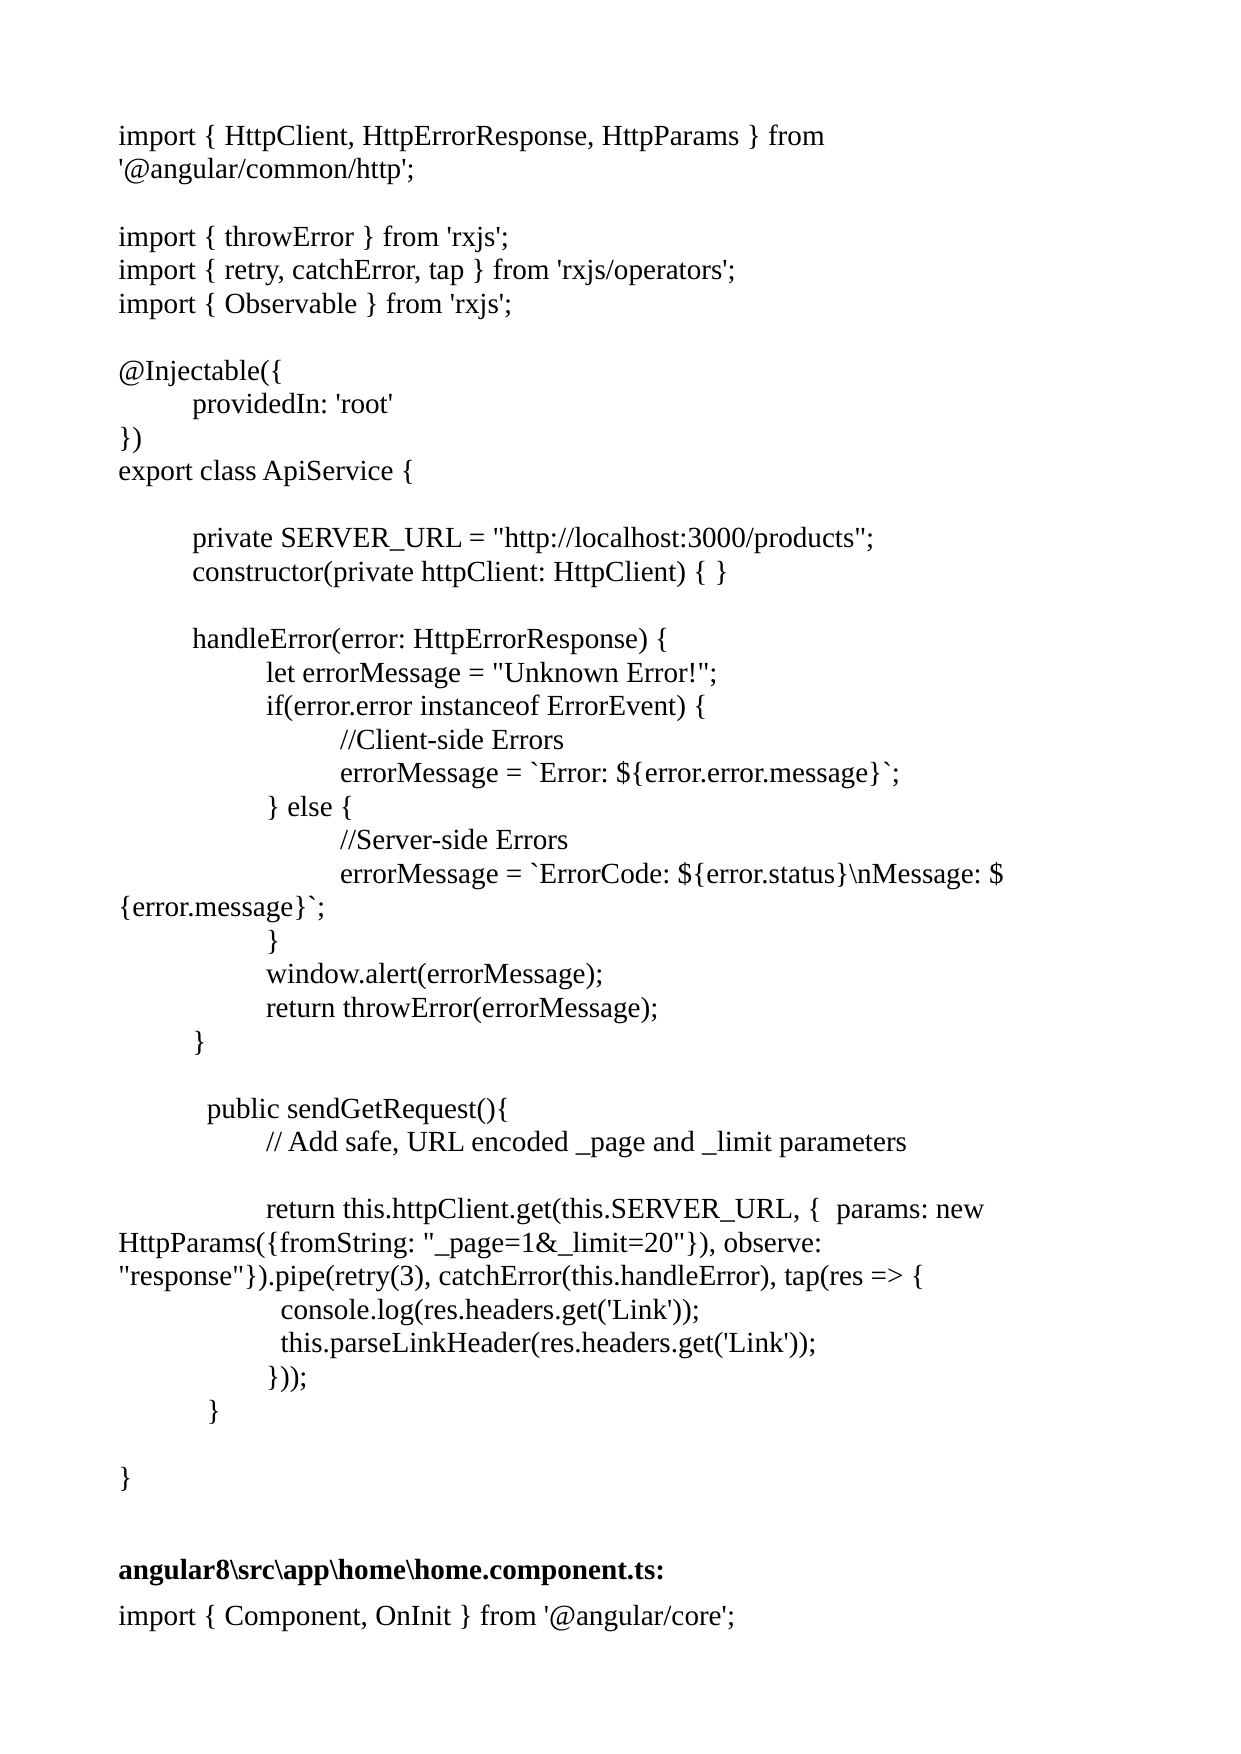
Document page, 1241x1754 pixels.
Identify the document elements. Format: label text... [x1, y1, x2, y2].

text import { Component, OnInit } from '@angular/core'; [118, 1598, 1122, 1631]
text angular8\src\app\home\home.component.ts: [118, 1552, 1122, 1585]
text import { HttpClient, HttpErrorResponse, HttpParams } from '@angular/common/http'; import { throwError } from 'rxjs'; import { retry, catchError, tap } from 'rxjs/operators'; import { Observable } from 'rxjs'; @Injectable({ providedIn: 'root' }) export class ApiService { private SERVER_URL = "http://localhost:3000/products"; constructor(private httpClient: HttpClient) { } handleError(error: HttpErrorResponse) { let errorMessage = "Unknown Error!"; if(error.error instanceof ErrorEvent) { //Client-side Errors errorMessage = `Error: ${error.error.message}`; } else { //Server-side Errors errorMessage = `ErrorCode: ${error.status}\nMessage: ${error.message}`; } window.alert(errorMessage); return throwError(errorMessage); } public sendGetRequest(){ // Add safe, URL encoded _page and _limit parameters return this.httpClient.get(this.SERVER_URL, { params: new HttpParams({fromString: "_page=1&_limit=20"}), observe: "response"}).pipe(retry(3), catchError(this.handleError), tap(res => { console.log(res.headers.get('Link')); this.parseLinkHeader(res.headers.get('Link')); })); } } [118, 118, 1122, 1493]
